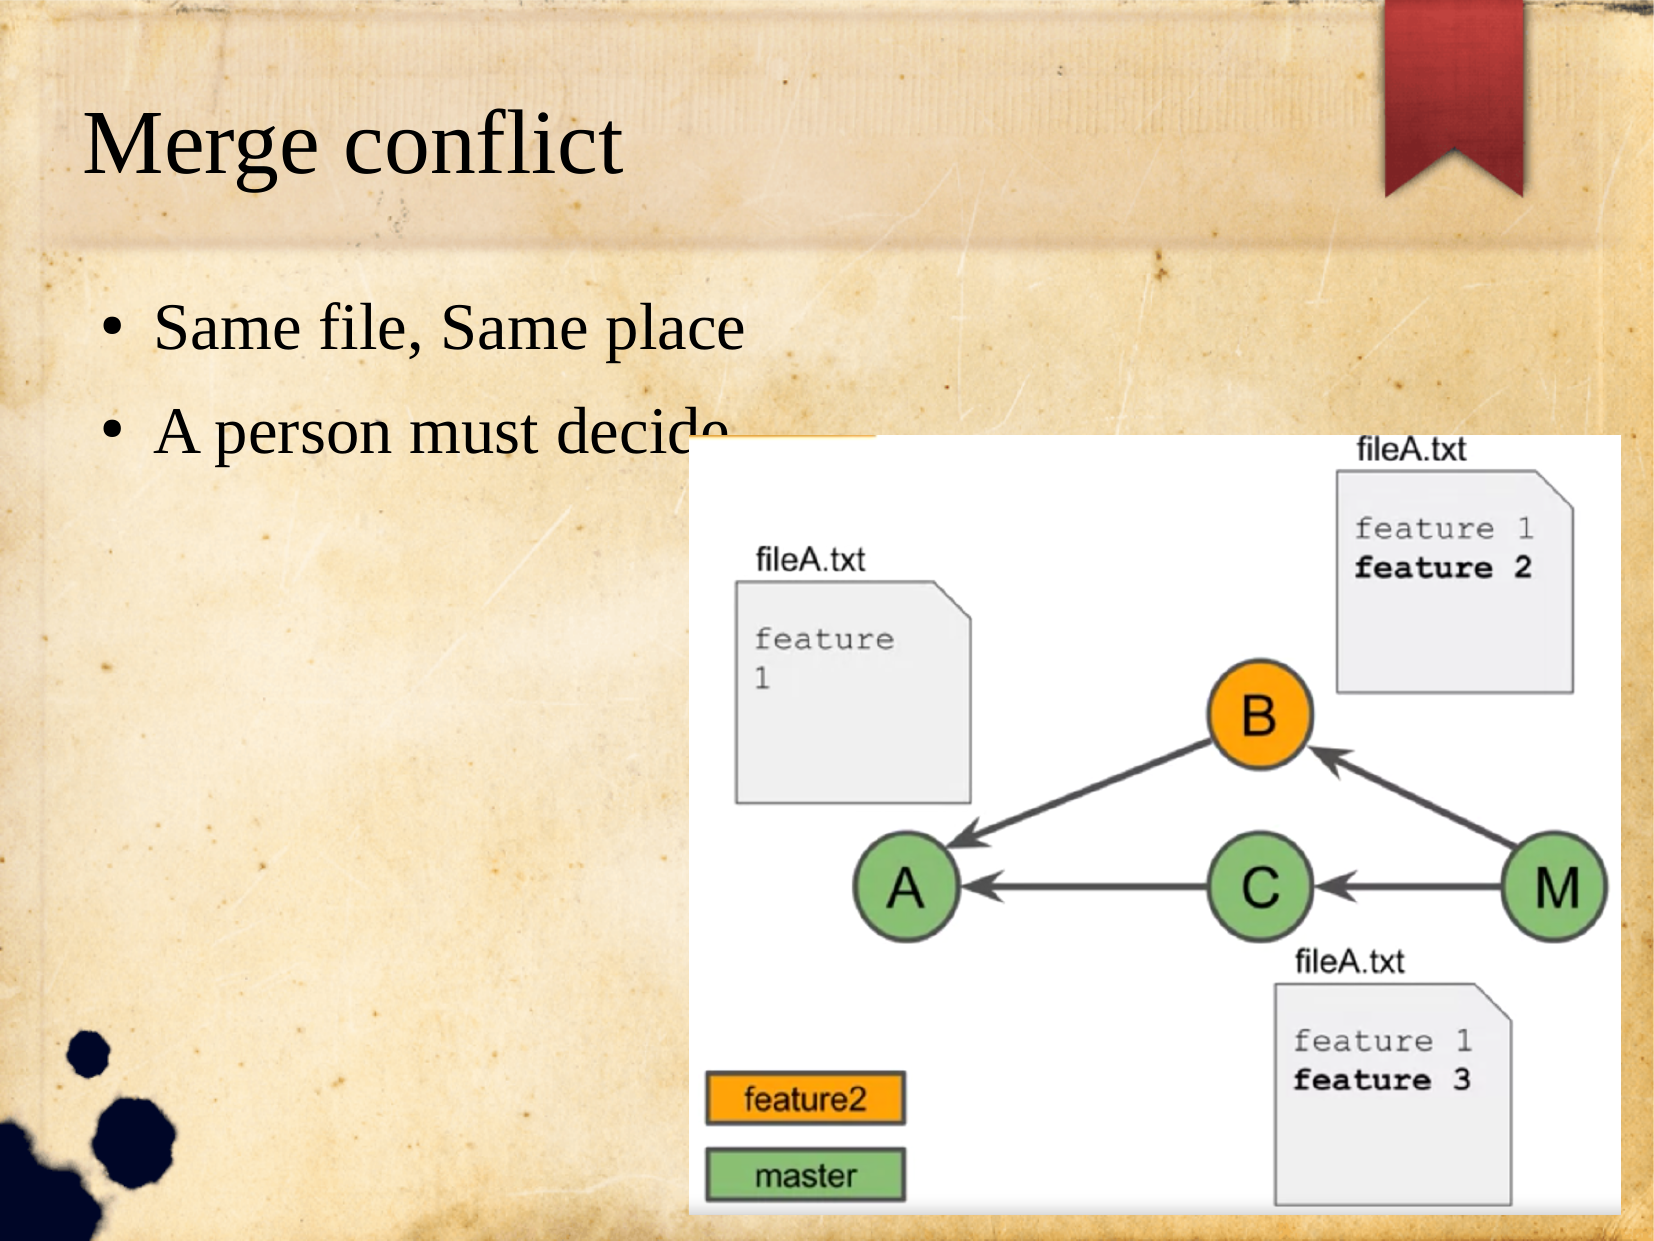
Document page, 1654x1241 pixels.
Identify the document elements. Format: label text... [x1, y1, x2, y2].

picture [0, 0, 1654, 1241]
title Merge conflict [82, 49, 1347, 237]
list Same file, Same place A person must decide [82, 290, 1538, 1010]
